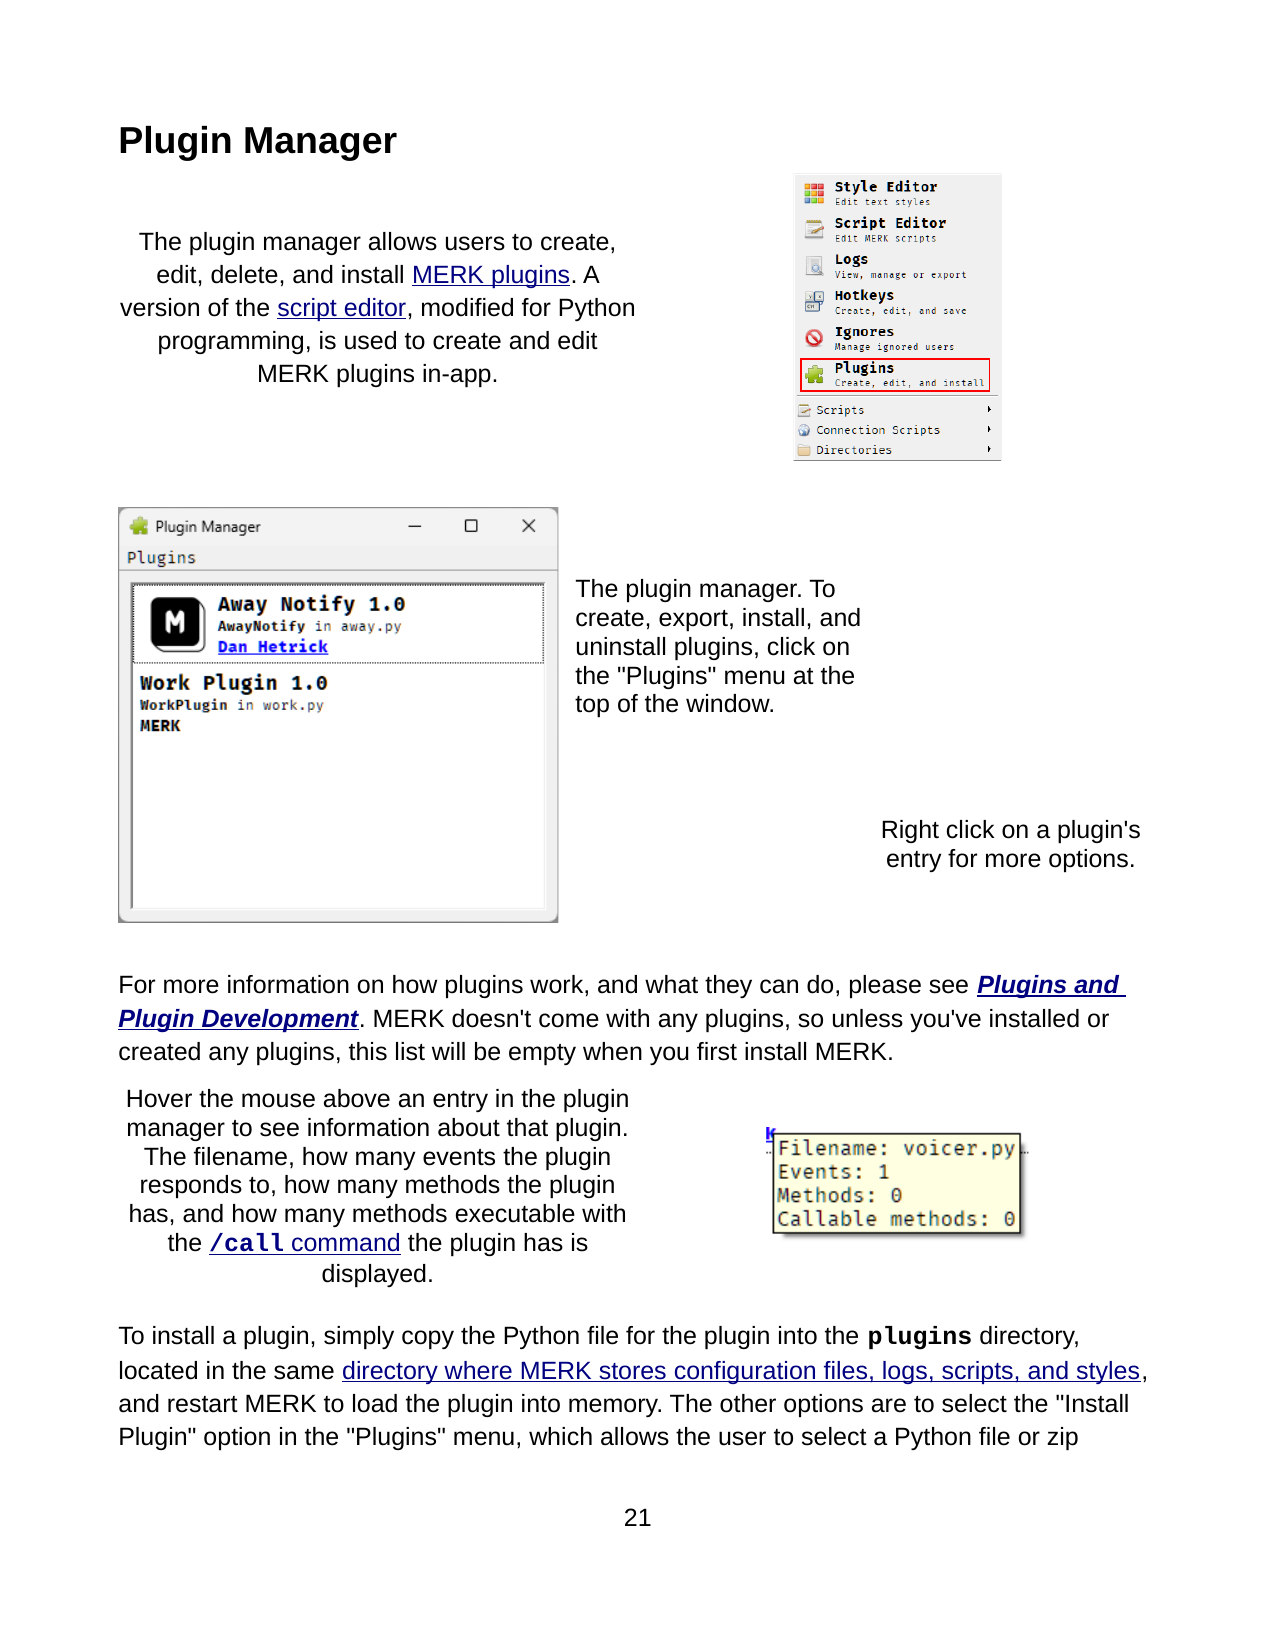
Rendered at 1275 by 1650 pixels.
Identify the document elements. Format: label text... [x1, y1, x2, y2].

table_header Hover the mouse above an entry in the plugin manager to see information about that plugin. The filename, how many events the plugin responds to, how many methods the plugin has, and how many methods executable with the /call command the plugin has is displayed. [118, 1084, 637, 1288]
table_header [559, 508, 1157, 923]
text For more information on how plugins work, and what they can do, please see Plugins and Plugin Development. MERK doesn't come with any plugins, so unless you've installed or created any plugins, this list will be empty when you first install MERK. [118, 971, 1157, 1065]
picture [793, 173, 1002, 461]
table_header The plugin manager. To create, export, install, and uninstall plugins, click on the "Plugins" menu at the top of the window. [575, 517, 866, 775]
table_header [866, 517, 1156, 775]
table_header [638, 174, 793, 460]
table_header The plugin manager allows users to create, edit, delete, and install MERK plugins. A version of the script editor, modified for Python programming, is used to create and edit MERK plugins in-app. [118, 174, 637, 460]
table_cell Right click on a plugin's entry for more options. [866, 775, 1156, 913]
picture [766, 1127, 1029, 1245]
text To install a plugin, simply copy the Python file for the plugin into the plugins directory, located in the same directory where MERK stores configuration files, logs, scripts, and styles, and restart MERK to load the plugin into memory. The other options are to select the "Install Plugin" option in the "Plugins" menu, which allows the user to select a Python file or zip [118, 1288, 1157, 1451]
subtitle Plugin Manager [118, 118, 1157, 161]
picture [118, 507, 559, 923]
table_header [1002, 174, 1157, 460]
table_header [638, 1084, 1157, 1288]
table_cell [575, 775, 866, 913]
